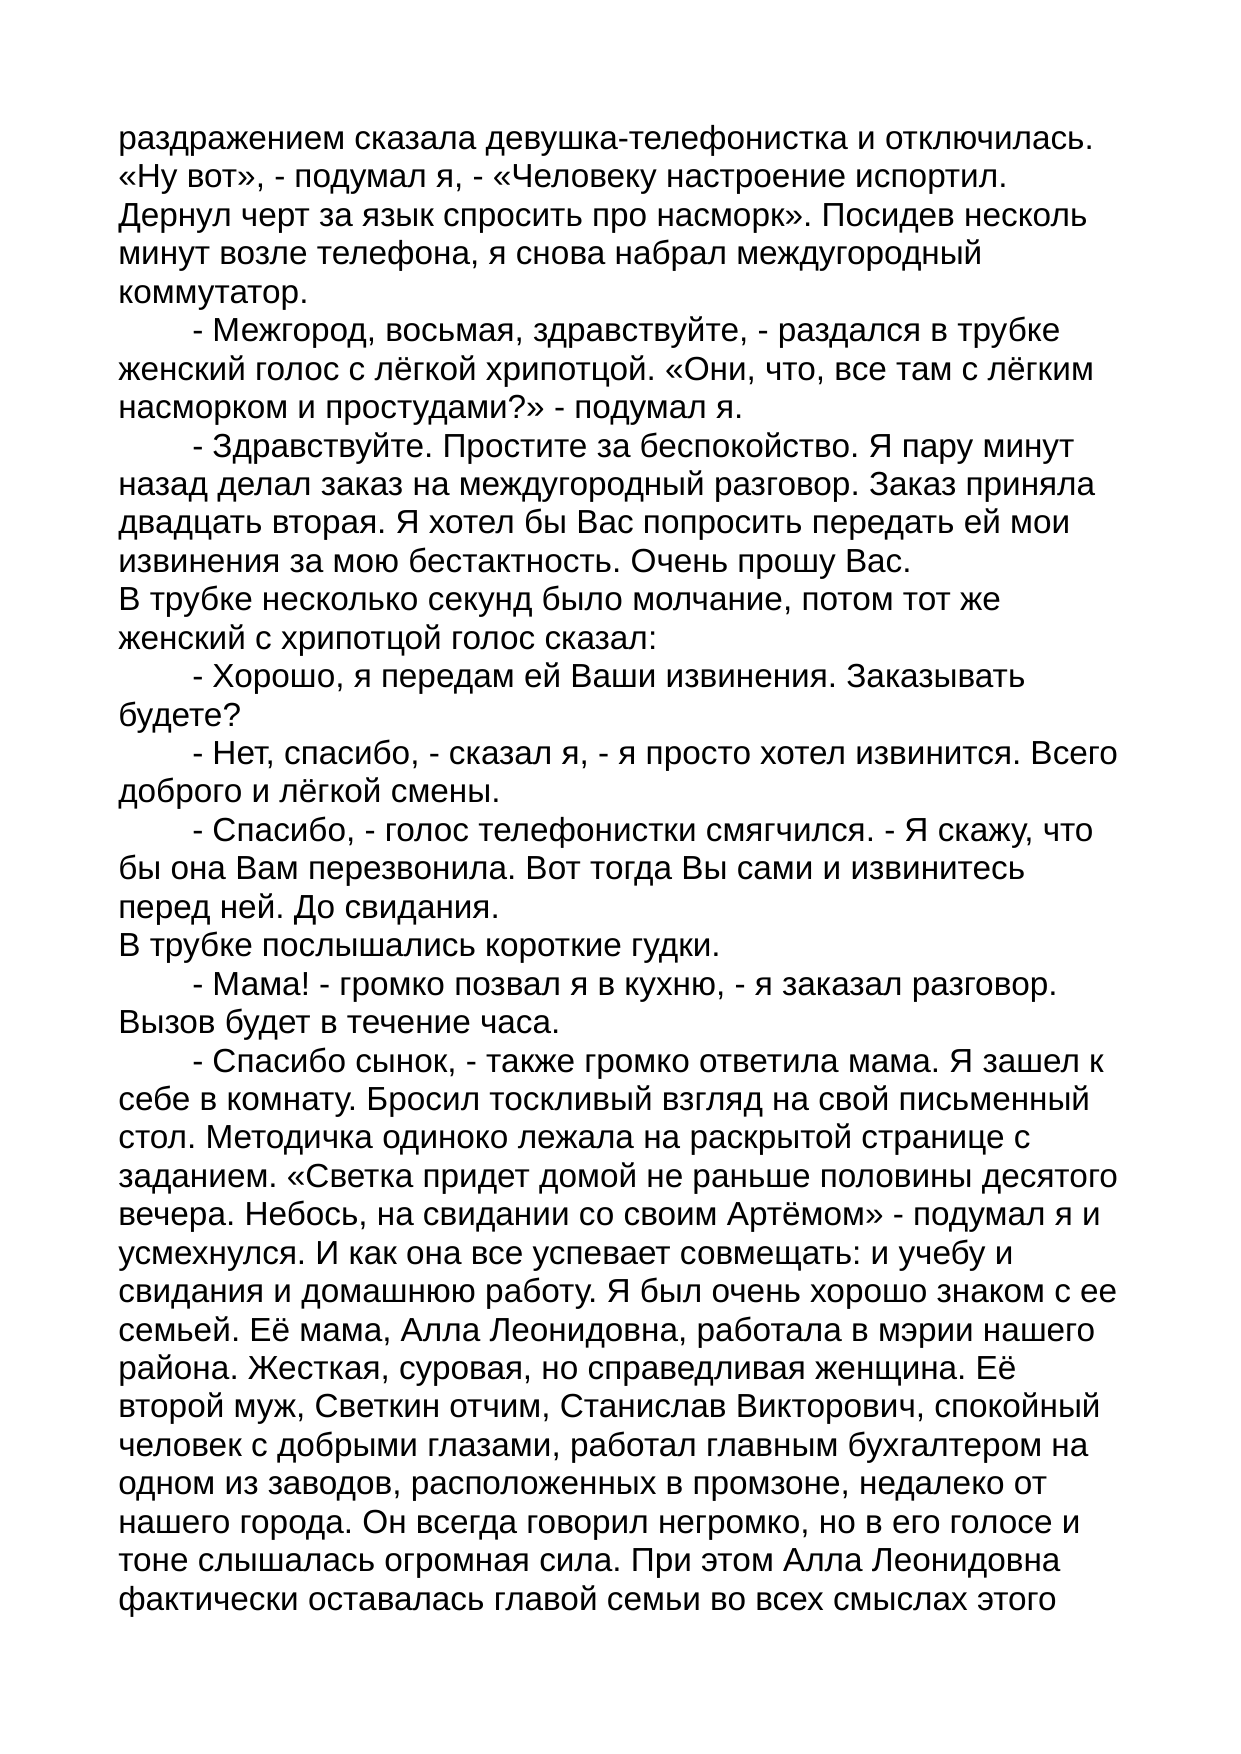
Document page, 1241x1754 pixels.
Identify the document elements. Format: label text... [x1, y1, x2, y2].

text - Спасибо, - голос телефонистки смягчился. - Я скажу, что бы она Вам перезвонила. Вот тогда Вы сами и извинитесь перед ней. До свидания. [118, 810, 1122, 925]
text раздражением сказала девушка-телефонистка и отключилась. [118, 118, 1122, 157]
text - Межгород, восьмая, здравствуйте, - раздался в трубке женский голос с лёгкой хрипотцой. «Они, что, все там с лёгким насморком и простудами?» - подумал я. [118, 310, 1122, 426]
text - Здравствуйте. Простите за беспокойство. Я пару минут назад делал заказ на междугородный разговор. Заказ приняла двадцать вторая. Я хотел бы Вас попросить передать ей мои извинения за мою бестактность. Очень прошу Вас. [118, 426, 1122, 579]
text В трубке несколько секунд было молчание, потом тот же женский с хрипотцой голос сказал: [118, 579, 1122, 656]
text - Нет, спасибо, - сказал я, - я просто хотел извинится. Всего доброго и лёгкой смены. [118, 733, 1122, 810]
text «Ну вот», - подумал я, - «Человеку настроение испортил. Дернул черт за язык спросить про насморк». Посидев несколь минут возле телефона, я снова набрал междугородный коммутатор. [118, 157, 1122, 310]
text - Хорошо, я передам ей Ваши извинения. Заказывать будете? [118, 656, 1122, 733]
text - Мама! - громко позвал я в кухню, - я заказал разговор. Вызов будет в течение часа. [118, 964, 1122, 1041]
text - Спасибо сынок, - также громко ответила мама. Я зашел к себе в комнату. Бросил тоскливый взгляд на свой письменный стол. Методичка одиноко лежала на раскрытой странице с заданием. «Светка придет домой не раньше половины десятого вечера. Небось, на свидании со своим Артёмом» - подумал я и усмехнулся. И как она все успевает совмещать: и учебу и свидания и домашнюю работу. Я был очень хорошо знаком с ее семьей. Её мама, Алла Леонидовна, работала в мэрии нашего района. Жесткая, суровая, но справедливая женщина. Её второй муж, Светкин отчим, Станислав Викторович, спокойный человек с добрыми глазами, работал главным бухгалтером на одном из заводов, расположенных в промзоне, недалеко от нашего города. Он всегда говорил негромко, но в его голосе и тоне слышалась огромная сила. При этом Алла Леонидовна фактически оставалась главой семьи во всех смыслах этого [118, 1041, 1122, 1617]
text В трубке послышались короткие гудки. [118, 925, 1122, 964]
